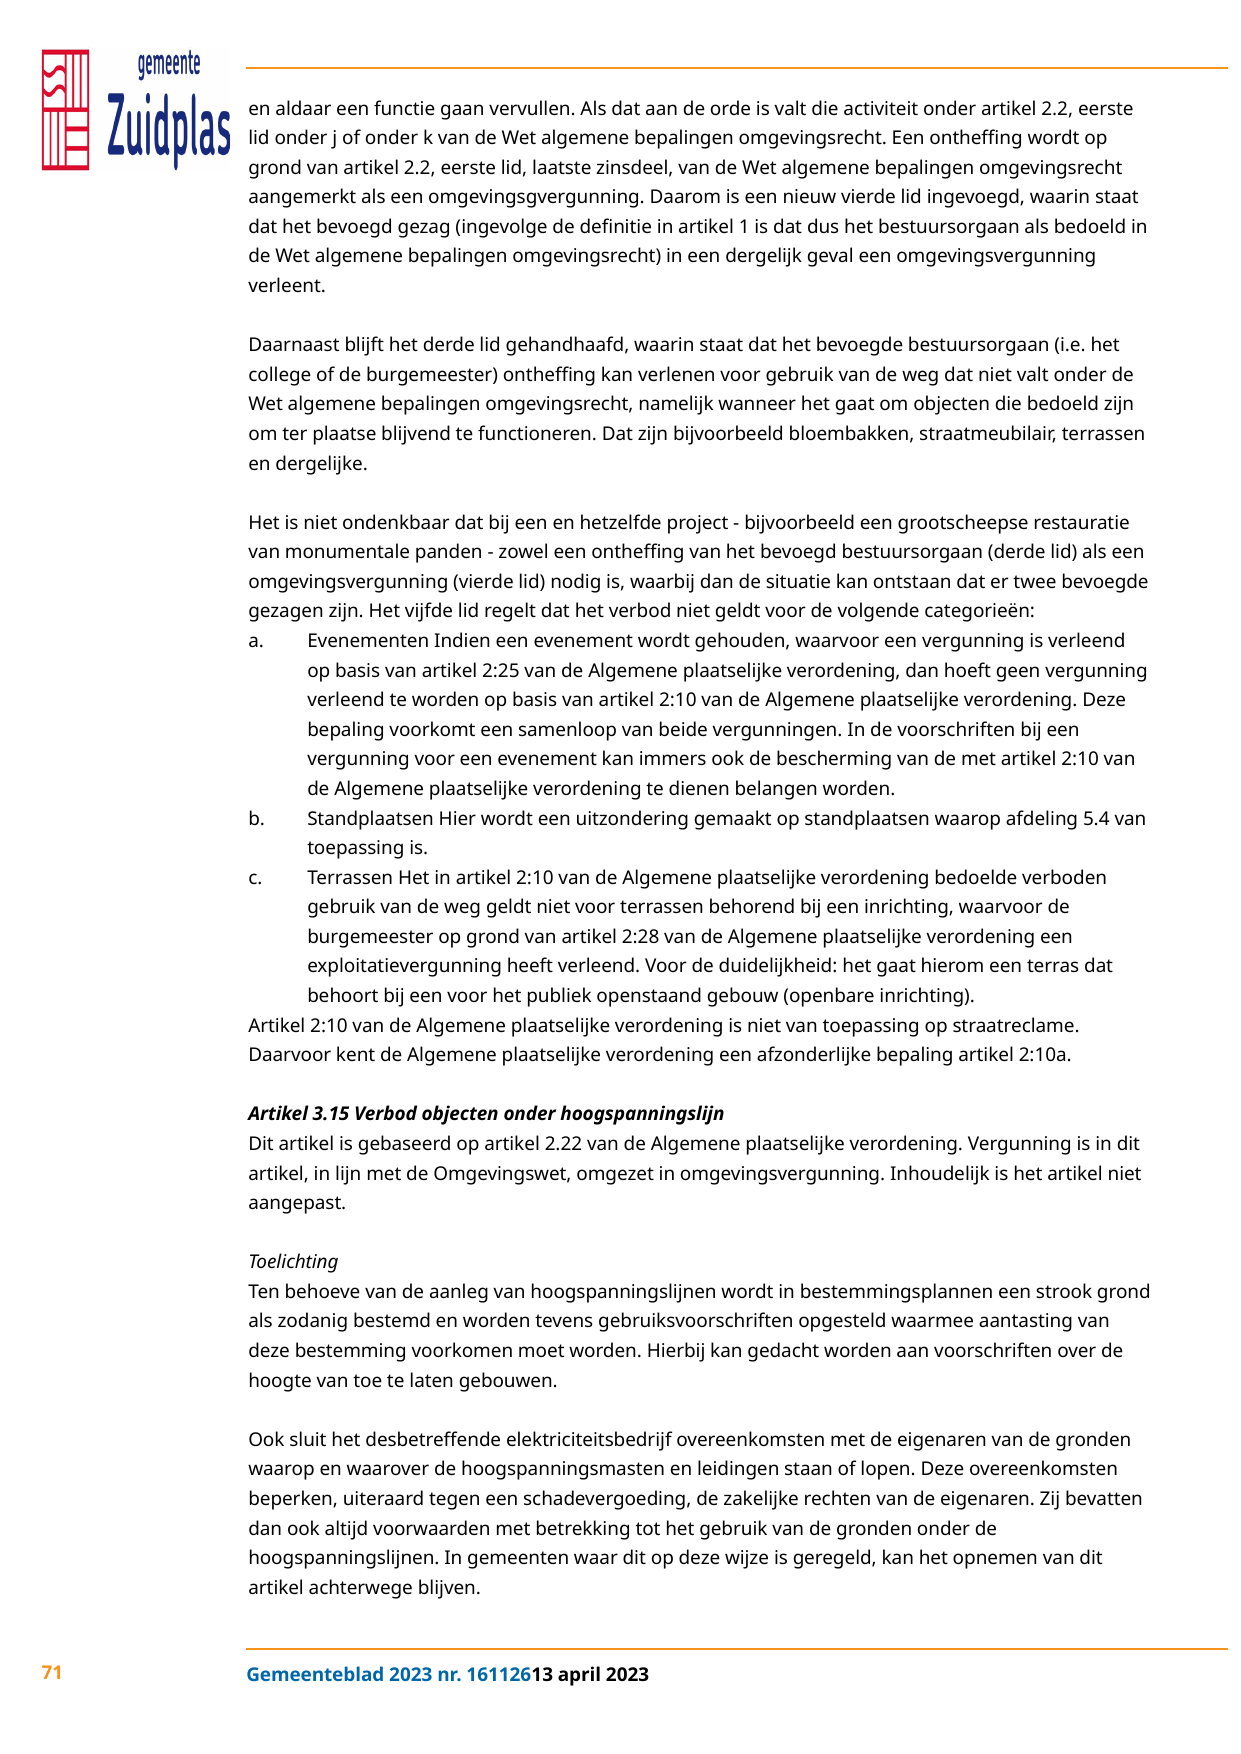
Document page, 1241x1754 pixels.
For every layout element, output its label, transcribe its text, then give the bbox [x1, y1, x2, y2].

text en aldaar een functie gaan vervullen. Als dat aan de orde is valt die activiteit onder artikel 2.2, eerste lid onder j of onder k van de Wet algemene bepalingen omgevingsrecht. Een ontheffing wordt op grond van artikel 2.2, eerste lid, laatste zinsdeel, van de Wet algemene bepalingen omgevingsrecht aangemerkt als een omgevingsgvergunning. Daarom is een nieuw vierde lid ingevoegd, waarin staat dat het bevoegd gezag (ingevolge de definitie in artikel 1 is dat dus het bestuursorgaan als bedoeld in de Wet algemene bepalingen omgevingsrecht) in een dergelijk geval een omgevingsvergunning verleent. [248, 95, 1152, 298]
picture [41, 47, 231, 172]
text Ten behoeve van de aanleg van hoogspanningslijnen wordt in bestemmingsplannen een strook grond als zodanig bestemd en worden tevens gebruiksvoorschriften opgesteld waarmee aantasting van deze bestemming voorkomen moet worden. Hierbij kan gedacht worden aan voorschriften over de hoogte van toe te laten gebouwen. [248, 1278, 1152, 1393]
text Artikel 2:10 van de Algemene plaatselijke verordening is niet van toepassing op straatreclame. Daarvoor kent de Algemene plaatselijke verordening een afzonderlijke bepaling artikel 2:10a. [248, 1012, 1152, 1067]
text Artikel 3.15 Verbod objecten onder hoogspanningslijn [248, 1101, 1152, 1126]
text Daarnaast blijft het derde lid gehandhaafd, waarin staat dat het bevoegde bestuursorgaan (i.e. het college of de burgemeester) ontheffing kan verlenen voor gebruik van de weg dat niet valt onder de Wet algemene bepalingen omgevingsrecht, namelijk wanneer het gaat om objecten die bedoeld zijn om ter plaatse blijvend te functioneren. Dat zijn bijvoorbeeld bloembakken, straatmeubilair, terrassen en dergelijke. [248, 331, 1152, 476]
text Toelichting [248, 1248, 1152, 1274]
text Dit artikel is gebaseerd op artikel 2.22 van de Algemene plaatselijke verordening. Vergunning is in dit artikel, in lijn met de Omgevingswet, omgezet in omgevingsvergunning. Inhoudelijk is het artikel niet aangepast. [248, 1130, 1152, 1215]
text Ook sluit het desbetreffende elektriciteitsbedrijf overeenkomsten met de eigenaren van de gronden waarop en waarover de hoogspanningsmasten en leidingen staan of lopen. Deze overeenkomsten beperken, uiteraard tegen een schadevergoeding, de zakelijke rechten van de eigenaren. Zij bevatten dan ook altijd voorwaarden met betrekking tot het gebruik van de gronden onder de hoogspanningslijnen. In gemeenten waar dit op deze wijze is geregeld, kan het opnemen van dit artikel achterwege blijven. [248, 1426, 1152, 1600]
text Het is niet ondenkbaar dat bij een en hetzelfde project - bijvoorbeeld een grootscheepse restauratie van monumentale panden - zowel een ontheffing van het bevoegd bestuursorgaan (derde lid) als een omgevingsvergunning (vierde lid) nodig is, waarbij dan de situatie kan ontstaan dat er twee bevoegde gezagen zijn. Het vijfde lid regelt dat het verbod niet geldt voor de volgende categorieën: [248, 509, 1152, 623]
list Standplaatsen Hier wordt een uitzondering gemaakt op standplaatsen waarop afdeling 5.4 van toepassing is. [248, 805, 1152, 860]
list Terrassen Het in artikel 2:10 van de Algemene plaatselijke verordening bedoelde verboden gebruik van de weg geldt niet voor terrassen behorend bij een inrichting, waarvoor de burgemeester op grond van artikel 2:28 van de Algemene plaatselijke verordening een exploitatievergunning heeft verleend. Voor de duidelijkheid: het gaat hierom een terras dat behoort bij een voor het publiek openstaand gebouw (openbare inrichting). [248, 864, 1152, 1008]
list Evenementen Indien een evenement wordt gehouden, waarvoor een vergunning is verleend op basis van artikel 2:25 van de Algemene plaatselijke verordening, dan hoeft geen vergunning verleend te worden op basis van artikel 2:10 van de Algemene plaatselijke verordening. Deze bepaling voorkomt een samenloop van beide vergunningen. In de voorschriften bij een vergunning voor een evenement kan immers ook de bescherming van de met artikel 2:10 van de Algemene plaatselijke verordening te dienen belangen worden. [248, 627, 1152, 801]
